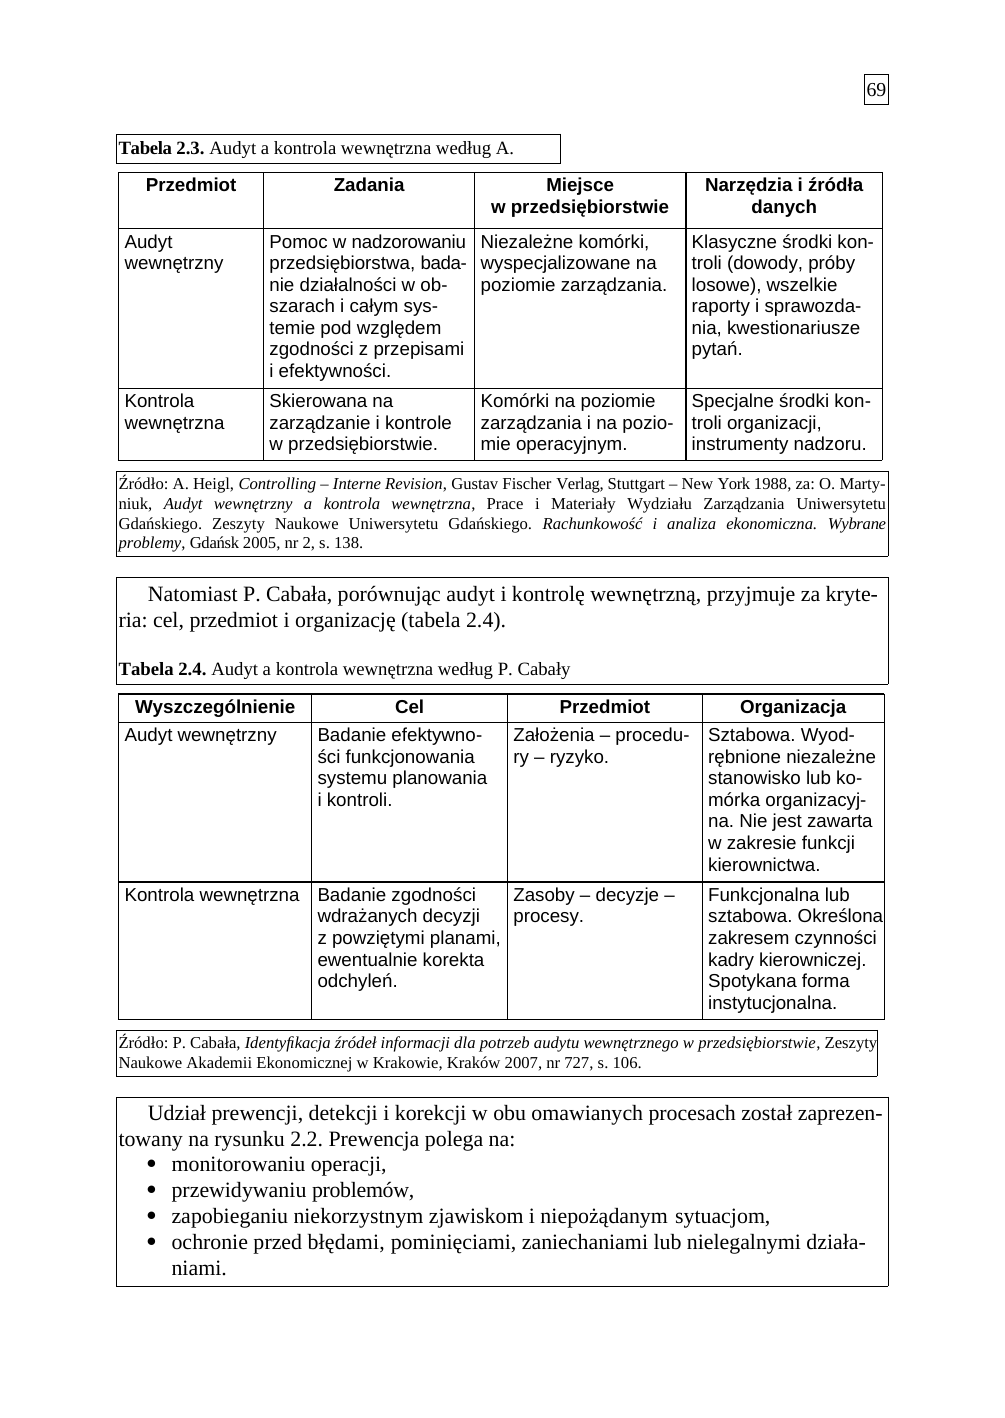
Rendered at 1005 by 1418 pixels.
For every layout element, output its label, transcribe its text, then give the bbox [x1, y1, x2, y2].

text Badanie zgodności wdrażanych decyzji [317, 884, 482, 927]
text Natomiast P. Cabała, porównując audyt i kontrolę wewnętrzną, przyjmuje za kryte- ria: cel, przedmiot i organizację (tabela 2.4). [118, 581, 886, 632]
list przewidywaniu problemów, [148, 1177, 888, 1203]
text Specjalne środki kon- troli organizacji, instrumenty nadzoru. [691, 390, 873, 455]
text Sztabowa. Wyod- rębnione niezależne stanowisko lub ko- mórka organizacyj- na. Nie jest zawarta w zakresie funkcji kierownictwa. [708, 724, 878, 875]
text Organizacja [740, 696, 884, 717]
text Tabela 2.4. Audyt a kontrola wewnętrzna według P. Cabały [118, 658, 888, 680]
text Audyt wewnętrzny [124, 724, 311, 746]
text Klasyczne środki kon- troli (dowody, próby losowe), wszelkie raporty i sprawozda- nia, kwestionariusze pytań. [691, 230, 876, 360]
text Narzędzia i źródła danych [705, 174, 865, 217]
text Przedmiot [559, 696, 702, 717]
text Miejsce [489, 174, 671, 196]
text Kontrola wewnętrzna [124, 390, 226, 433]
text Skierowana na zarządzanie i kontrole w przedsiębiorstwie. [269, 390, 453, 455]
text Założenia – procedu- ry – ryzyko. [513, 724, 691, 767]
text Pomoc w nadzorowaniu przedsiębiorstwa, bada- nie działalności w ob- szarach i całym sys- temie pod względem zgodności z przepisami i efektywności. [269, 230, 468, 381]
list zapobieganiu niekorzystnym zjawiskom i niepożądanym sytuacjom, [148, 1203, 888, 1229]
text Źródło: A. Heigl, Controlling – Interne Revision, Gustav Fischer Verlag, Stuttgart – New York 1988, za: O. Marty- niuk, Audyt wewnętrzny a kontrola wewnętrzna, Prace i Materiały Wydziału Zarządzania Uniwersytetu Gdańskiego. Zeszyty Naukowe Uniwersytetu Gdańskiego. Rachunkowość i analiza ekonomiczna. Wybrane problemy, Gdańsk 2005, nr 2, s. 138. [118, 474, 886, 552]
text w przedsiębiorstwie [489, 196, 671, 218]
text Przedmiot [146, 174, 263, 196]
list ochronie przed błędami, pominięciami, zaniechaniami lub nielegalnymi działa- niami. [148, 1229, 886, 1280]
text Badanie efektywno- ści funkcjonowania systemu planowania i kontroli. [317, 724, 489, 810]
list monitorowaniu operacji, [148, 1152, 888, 1177]
text Udział prewencji, detekcji i korekcji w obu omawianych procesach został zaprezen- towany na rysunku 2.2. Prewencja polega na: [118, 1100, 888, 1151]
text Cel [393, 696, 426, 717]
text 69 [866, 78, 887, 101]
text Niezależne komórki, wyspecjalizowane na poziomie zarządzania. [480, 230, 669, 295]
text Kontrola wewnętrzna [124, 884, 311, 905]
text Funkcjonalna lub sztabowa. Określona zakresem czynności kadry kierowniczej. Spotykana forma instytucjonalna. [708, 884, 884, 1013]
text z powziętymi planami, ewentualnie korekta odchyleń. [317, 927, 502, 992]
text Źródło: P. Cabała, Identyﬁkacja źródeł informacji dla potrzeb audytu wewnętrznego w przedsiębiorstwie, Zeszyty Naukowe Akademii Ekonomicznej w Krakowie, Kraków 2007, nr 727, s. 106. [118, 1033, 877, 1072]
text Wyszczególnienie [135, 696, 311, 717]
text Zadania [333, 174, 474, 196]
text Komórki na poziomie zarządzania i na pozio- mie operacyjnym. [480, 390, 675, 455]
text Tabela 2.3. Audyt a kontrola wewnętrzna według A. Heigl [118, 137, 560, 162]
text Audyt wewnętrzny [124, 230, 225, 273]
text Zasoby – decyzje – procesy. [513, 884, 677, 927]
